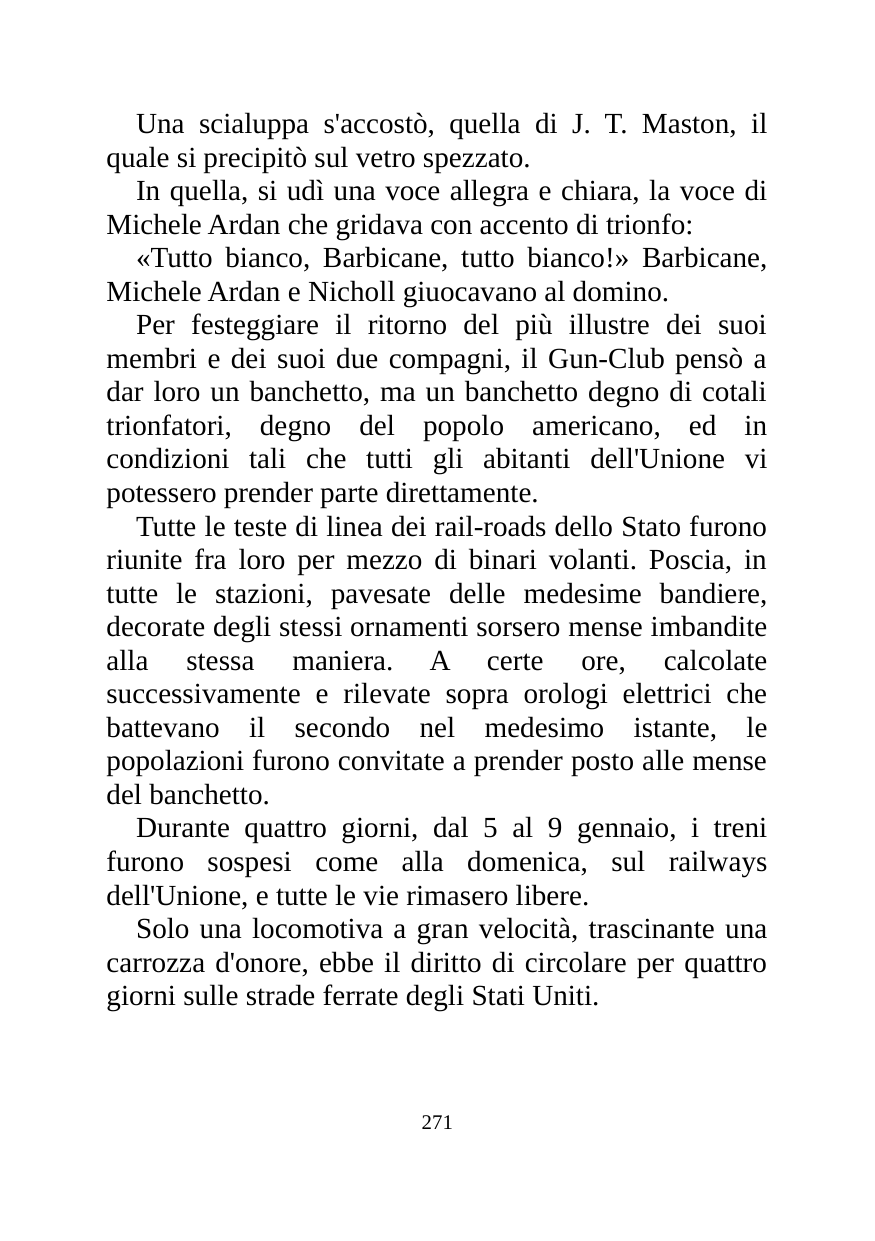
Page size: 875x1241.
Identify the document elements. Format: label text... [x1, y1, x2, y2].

text Durante quattro giorni, dal 5 al 9 gennaio, i treni furono sospesi come alla domenica, sul railways dell'Unione, e tutte le vie rimasero libere. [106, 811, 768, 911]
text «Tutto bianco, Barbicane, tutto bianco!» Barbicane, Michele Ardan e Nicholl giuocavano al domino. [106, 240, 768, 307]
text Tutte le teste di linea dei rail-roads dello Stato furono riunite fra loro per mezzo di binari volanti. Poscia, in tutte le stazioni, pavesate delle medesime bandiere, decorate degli stessi ornamenti sorsero mense imbandite alla stessa maniera. A certe ore, calcolate successivamente e rilevate sopra orologi elettrici che battevano il secondo nel medesimo istante, le popolazioni furono convitate a prender posto alle mense del banchetto. [106, 509, 768, 811]
text Una scialuppa s'accostò, quella di J. T. Maston, il quale si precipitò sul vetro spezzato. [106, 106, 768, 173]
text Solo una locomotiva a gran velocità, trascinante una carrozza d'onore, ebbe il diritto di circolare per quattro giorni sulle strade ferrate degli Stati Uniti. [106, 911, 768, 1012]
text Per festeggiare il ritorno del più illustre dei suoi membri e dei suoi due compagni, il Gun-Club pensò a dar loro un banchetto, ma un banchetto degno di cotali trionfatori, degno del popolo americano, ed in condizioni tali che tutti gli abitanti dell'Unione vi potessero prender parte direttamente. [106, 307, 768, 509]
text In quella, si udì una voce allegra e chiara, la voce di Michele Ardan che gridava con accento di trionfo: [106, 173, 768, 240]
